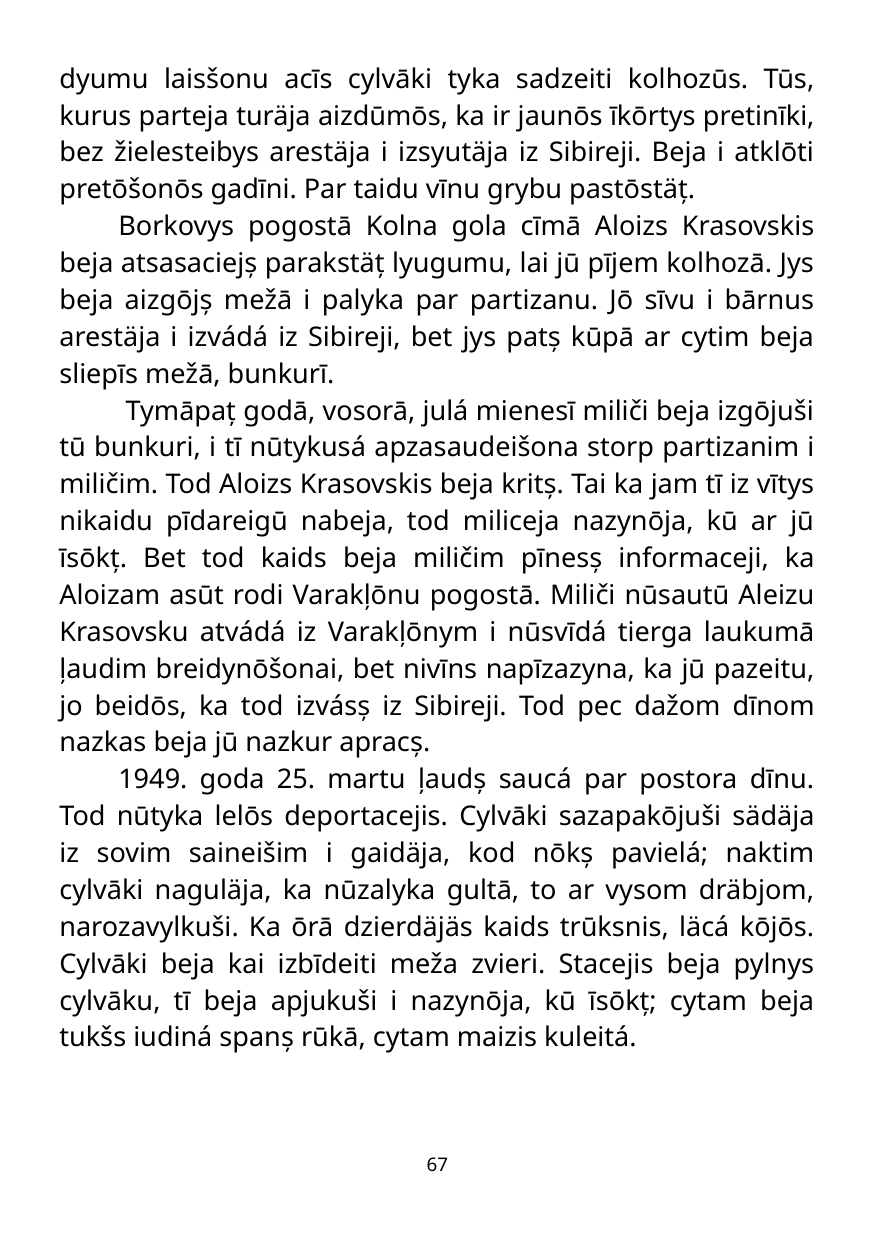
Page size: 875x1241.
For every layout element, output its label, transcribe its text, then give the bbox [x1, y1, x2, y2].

text Borkovys pogostā Kolna gola cīmā Aloizs Krasovskis beja atsasaciejș parakstäț lyugumu, lai jū pījem kolhozā. Jys beja aizgōjș mežā i palyka par partizanu. Jō sīvu i bārnus arestäja i izvádá iz Sibireji, bet jys patș kūpā ar cytim beja sliepīs mežā, bunkurī. [59, 207, 815, 391]
text dyumu laisšonu acīs cylvāki tyka sadzeiti kolhozūs. Tūs, kurus parteja turäja aizdūmōs, ka ir jaunōs īkōrtys pretinīki, bez žielesteibys arestäja i izsyutäja iz Sibireji. Beja i atklōti pretōšonōs gadīni. Par taidu vīnu grybu pastōstäț. [59, 59, 815, 207]
text 1949. goda 25. martu ļaudș saucá par postora dīnu. Tod nūtyka lelōs deportacejis. Cylvāki sazapakōjuši sädäja iz sovim saineišim i gaidäja, kod nōkș pavielá; naktim cylvāki naguläja, ka nūzalyka gultā, to ar vysom dräbjom, narozavylkuši. Ka ōrā dzierdäjäs kaids trūksnis, läcá kōjōs. Cylvāki beja kai izbīdeiti meža zvieri. Stacejis beja pylnys cylvāku, tī beja apjukuši i nazynōja, kū īsōkț; cytam beja tukšs iudiná spanș rūkā, cytam maizis kuleitá. [59, 760, 815, 1055]
text Tymāpaț godā, vosorā, julá mienesī miliči beja izgōjuši tū bunkuri, i tī nūtykusá apzasaudeišona storp partizanim i miličim. Tod Aloizs Krasovskis beja kritș. Tai ka jam tī iz vītys nikaidu pīdareigū nabeja, tod miliceja nazynōja, kū ar jū īsōkț. Bet tod kaids beja miličim pīnesș informaceji, ka Aloizam asūt rodi Varakļōnu pogostā. Miliči nūsautū Aleizu Krasovsku atvádá iz Varakļōnym i nūsvīdá tierga laukumā ļaudim breidynōšonai, bet nivīns napīzazyna, ka jū pazeitu, jo beidōs, ka tod izvásș iz Sibireji. Tod pec dažom dīnom nazkas beja jū nazkur apracș. [59, 391, 815, 760]
